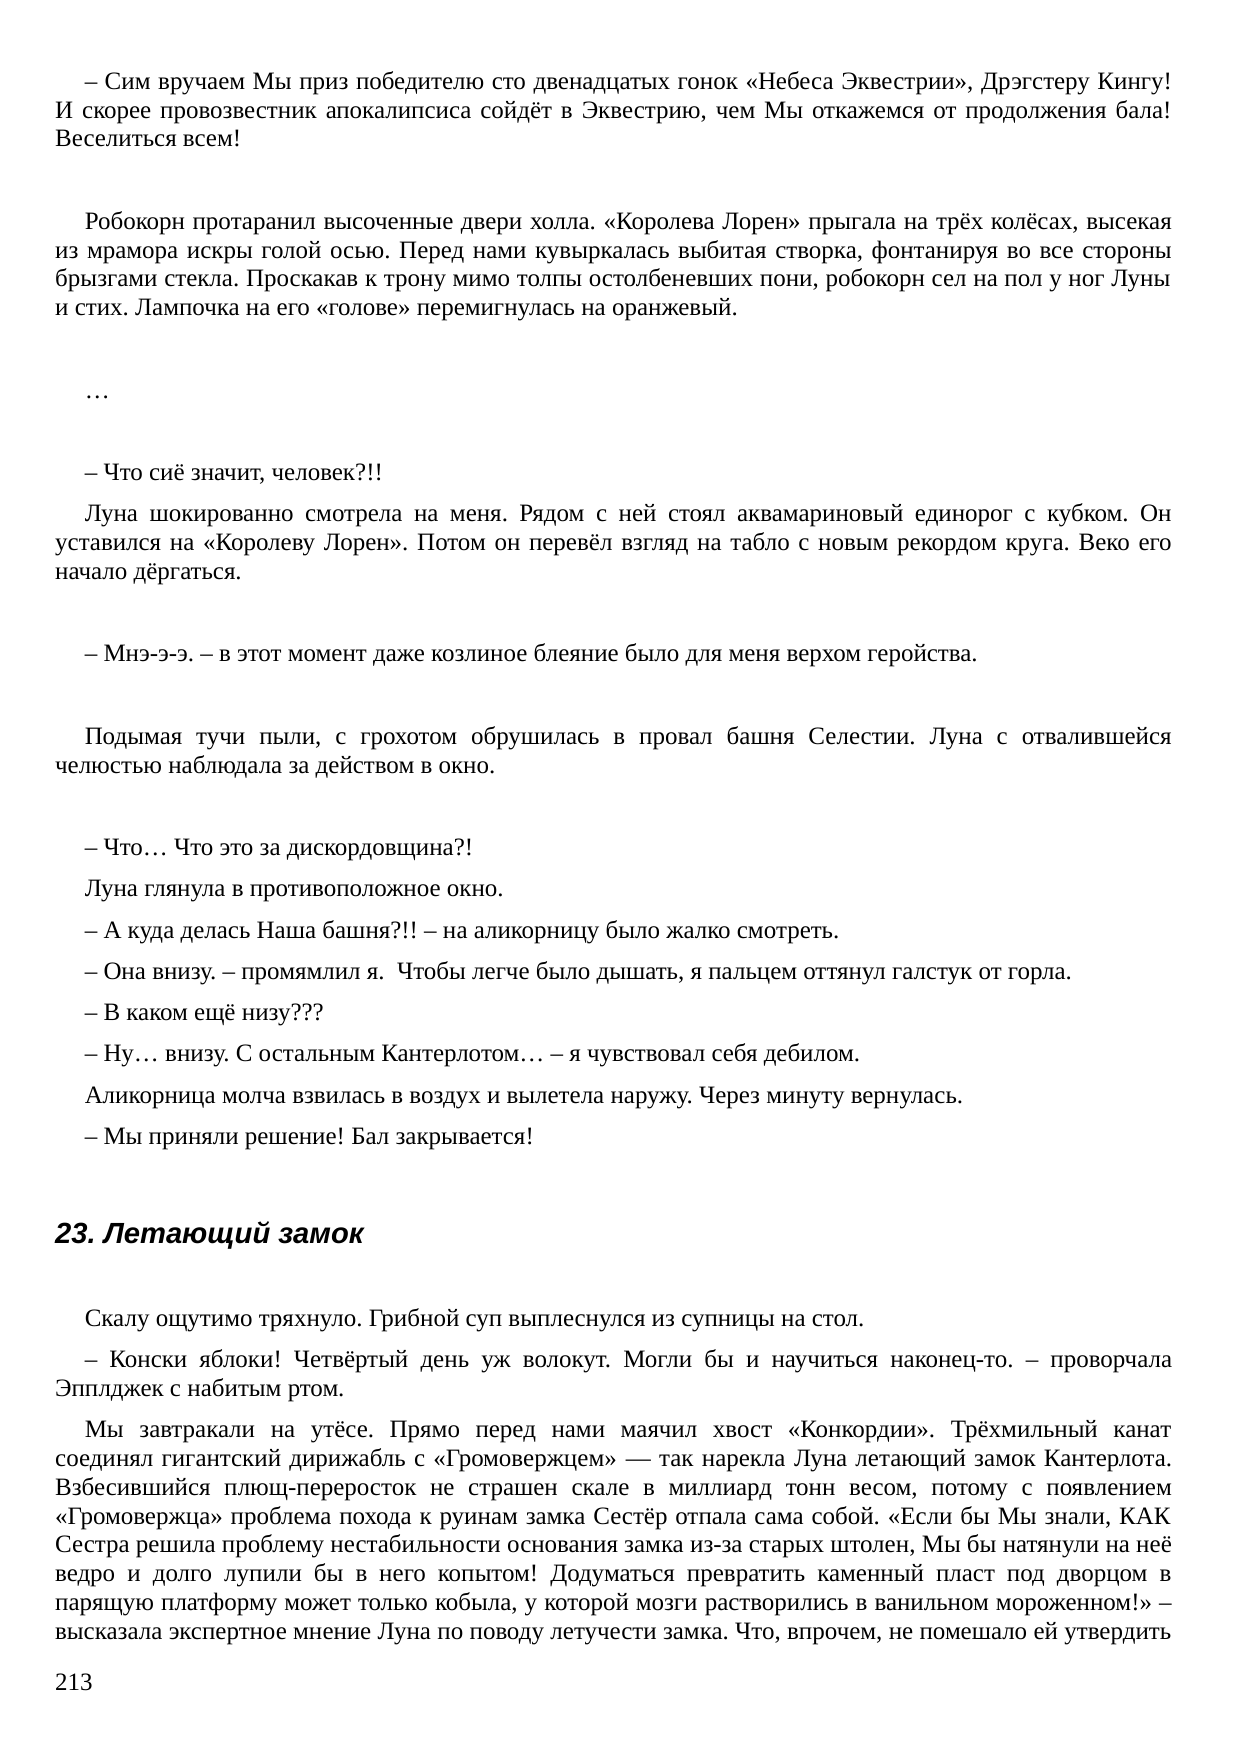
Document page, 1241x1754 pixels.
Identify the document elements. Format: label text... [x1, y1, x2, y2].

text – А куда делась Наша башня?!! – на аликорницу было жалко смотреть. [55, 915, 1173, 943]
text Подымая тучи пыли, с грохотом обрушилась в провал башня Селестии. Луна с отвалившейся челюстью наблюдала за действом в окно. [55, 721, 1173, 778]
text – Что… Что это за дискордовщина?! [55, 832, 1173, 861]
text Аликорница молча взвилась в воздух и вылетела наружу. Через минуту вернулась. [55, 1080, 1173, 1108]
text – Мнэ-э-э. – в этот момент даже козлиное блеяние было для меня верхом геройства. [55, 638, 1173, 667]
text … [55, 375, 1173, 403]
text – Сим вручаем Мы приз победителю сто двенадцатых гонок «Небеса Эквестрии», Дрэгстеру Кингу! И скорее провозвестник апокалипсиса сойдёт в Эквестрию, чем Мы откажемся от продолжения бала! Веселиться всем! [55, 66, 1173, 152]
text – Ну… внизу. С остальным Кантерлотом… – я чувствовал себя дебилом. [55, 1038, 1173, 1067]
text – Она внизу. – промямлил я. Чтобы легче было дышать, я пальцем оттянул галстук от горла. [55, 956, 1173, 985]
text – Что сиё значит, человек?!! [55, 457, 1173, 486]
subtitle 23. Летающий замок [55, 1216, 1173, 1249]
text Луна глянула в противоположное окно. [55, 873, 1173, 902]
text Скалу ощутимо тряхнуло. Грибной суп выплеснулся из супницы на стол. [55, 1303, 1173, 1332]
text Мы завтракали на утёсе. Прямо перед нами маячил хвост «Конкордии». Трёхмильный канат соединял гигантский дирижабль с «Громовержцем» — так нарекла Луна летающий замок Кантерлота. Взбесившийся плющ-переросток не страшен скале в миллиард тонн весом, потому с появлением «Громовержца» проблема похода к руинам замка Сестёр отпала сама собой. «Если бы Мы знали, КАК Сестра решила проблему нестабильности основания замка из-за старых штолен, Мы бы натянули на неё ведро и долго лупили бы в него копытом! Додуматься превратить каменный пласт под дворцом в парящую платформу может только кобыла, у которой мозги растворились в ванильном мороженном!» – высказала экспертное мнение Луна по поводу летучести замка. Что, впрочем, не помешало ей утвердить [55, 1414, 1173, 1644]
text Луна шокированно смотрела на меня. Рядом с ней стоял аквамариновый единорог с кубком. Он уставился на «Королеву Лорен». Потом он перевёл взгляд на табло с новым рекордом круга. Веко его начало дёргаться. [55, 498, 1173, 585]
text – Мы приняли решение! Бал закрывается! [55, 1121, 1173, 1150]
text Робокорн протаранил высоченные двери холла. «Королева Лорен» прыгала на трёх колёсах, высекая из мрамора искры голой осью. Перед нами кувыркалась выбитая створка, фонтанируя во все стороны брызгами стекла. Проскакав к трону мимо толпы остолбеневших пони, робокорн сел на пол у ног Луны и стих. Лампочка на его «голове» перемигнулась на оранжевый. [55, 206, 1173, 321]
text – Конски яблоки! Четвёртый день уж волокут. Могли бы и научиться наконец-то. – проворчала Эпплджек с набитым ртом. [55, 1344, 1173, 1402]
text – В каком ещё низу??? [55, 997, 1173, 1026]
